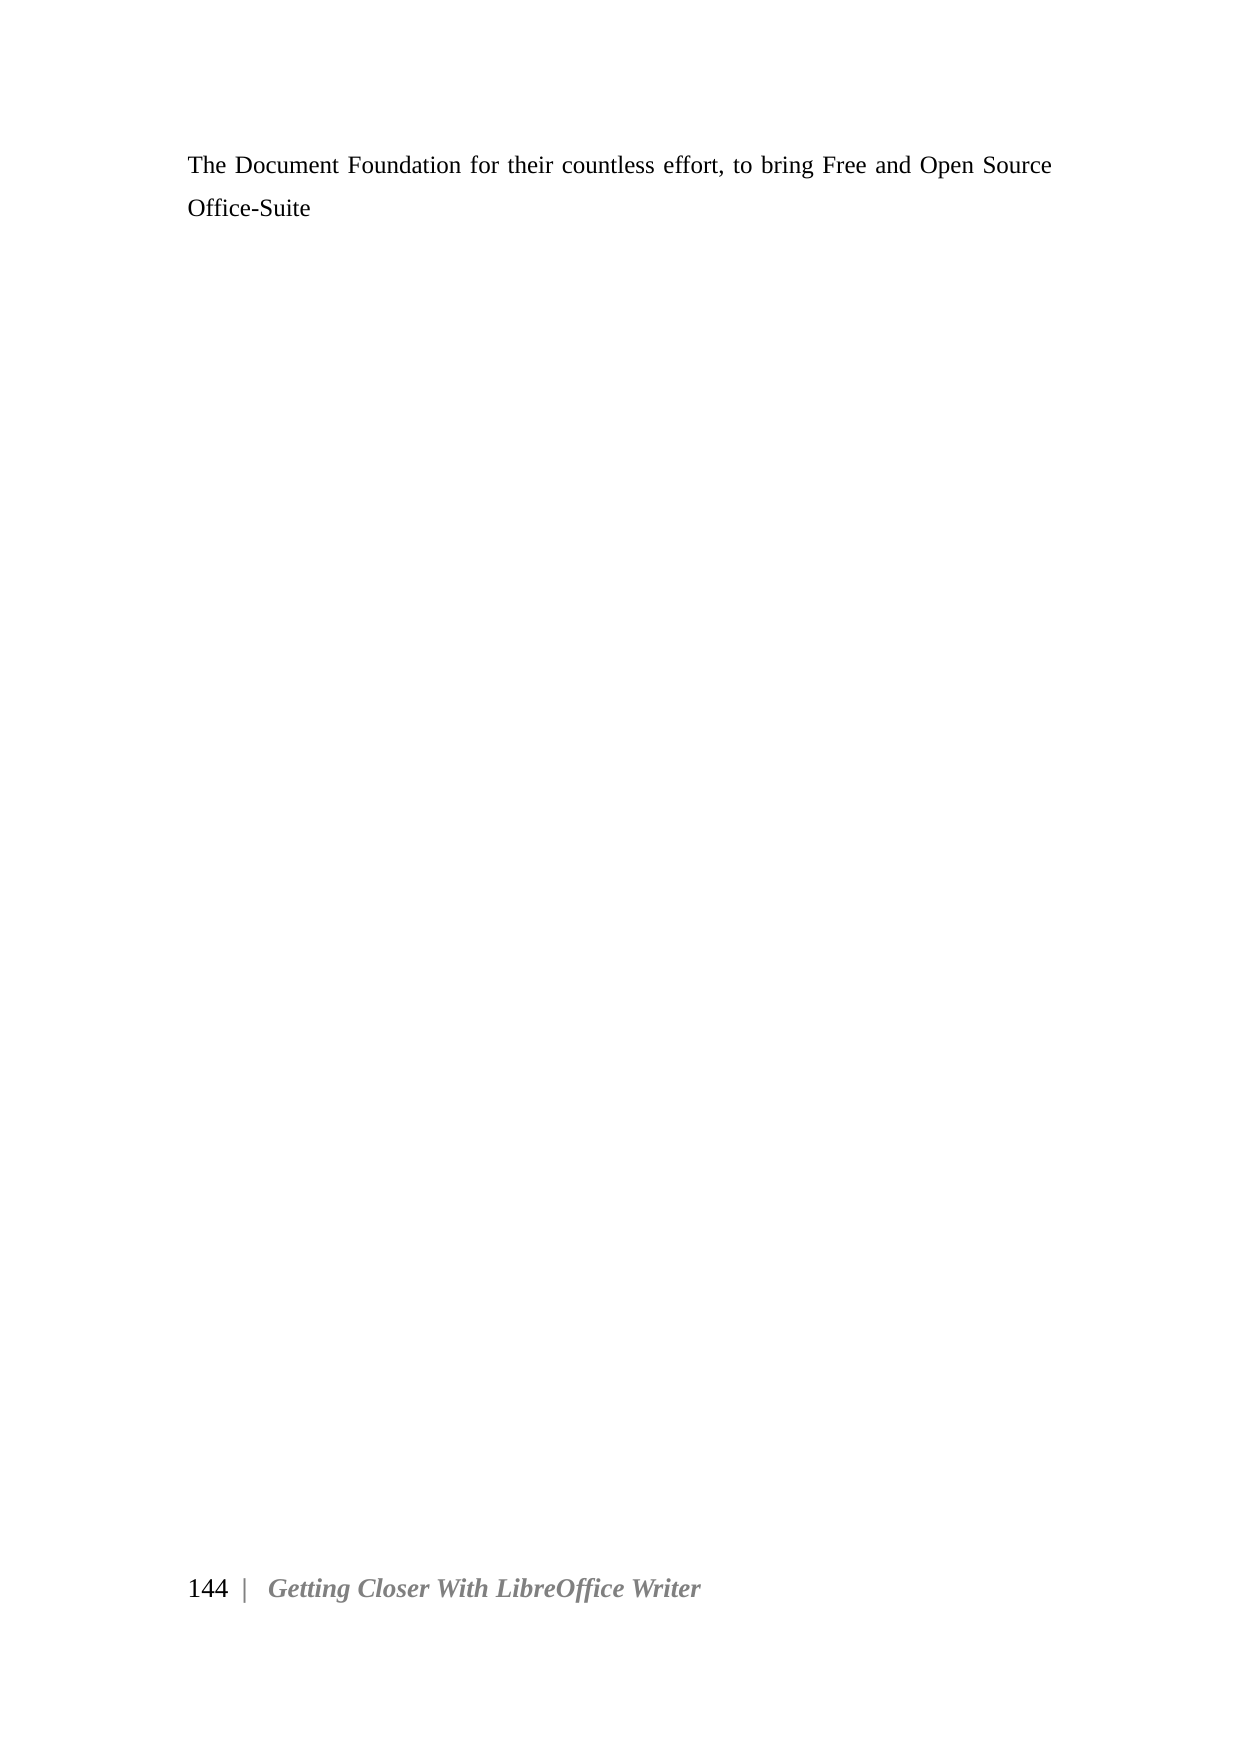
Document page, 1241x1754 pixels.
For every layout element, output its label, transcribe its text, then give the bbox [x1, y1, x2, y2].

list The Document Foundation for their countless effort, to bring Free and Open Source Office-Suite [187, 150, 1053, 222]
